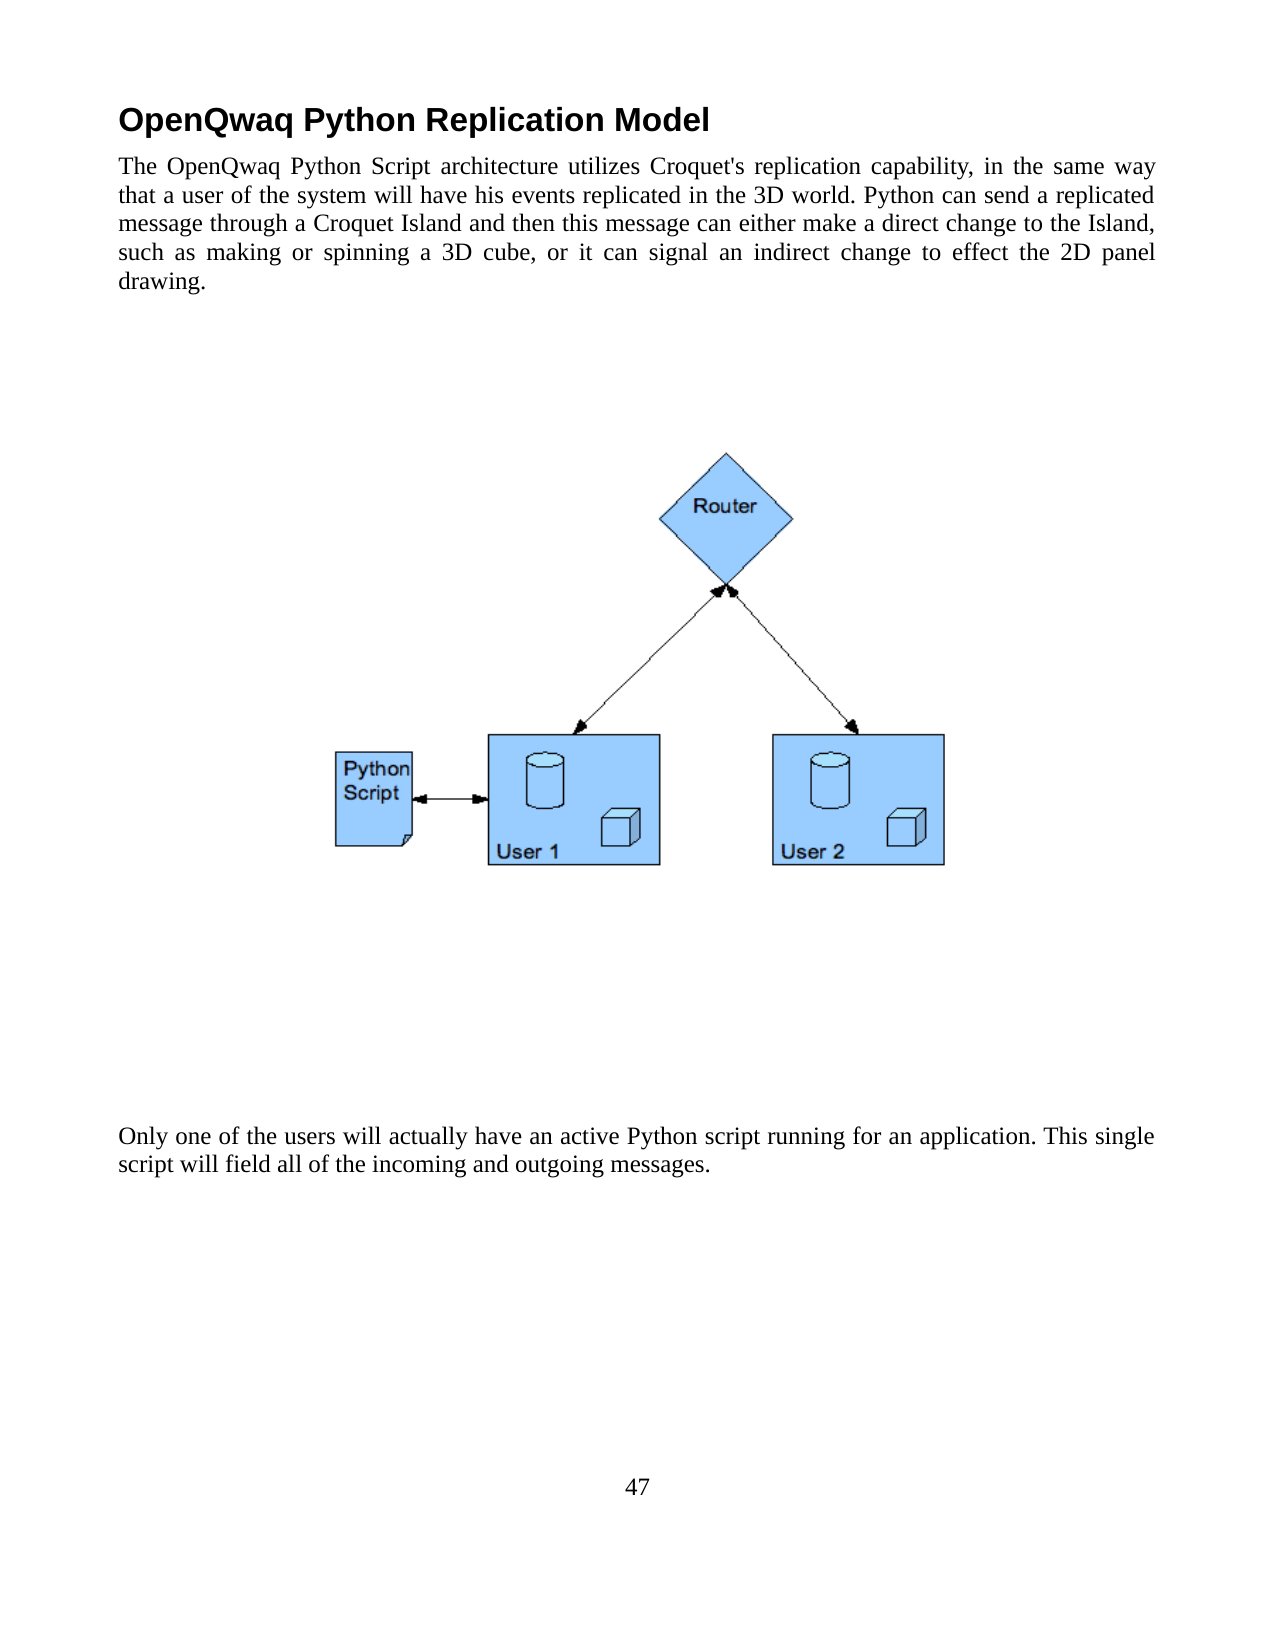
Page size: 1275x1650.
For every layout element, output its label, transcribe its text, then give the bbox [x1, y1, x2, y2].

text The OpenQwaq Python Script architecture utilizes Croquet's replication capability, in the same way that a user of the system will have his events replicated in the 3D world. Python can send a replicated message through a Croquet Island and then this message can either make a direct change to the Island, such as making or spinning a 3D cube, or it can signal an indirect change to effect the 2D panel drawing. [118, 151, 1157, 295]
subtitle OpenQwaq Python Replication Model [118, 100, 1157, 138]
text Only one of the users will actually have an active Python script running for an application. This single script will field all of the incoming and outgoing messages. [118, 1121, 1157, 1178]
